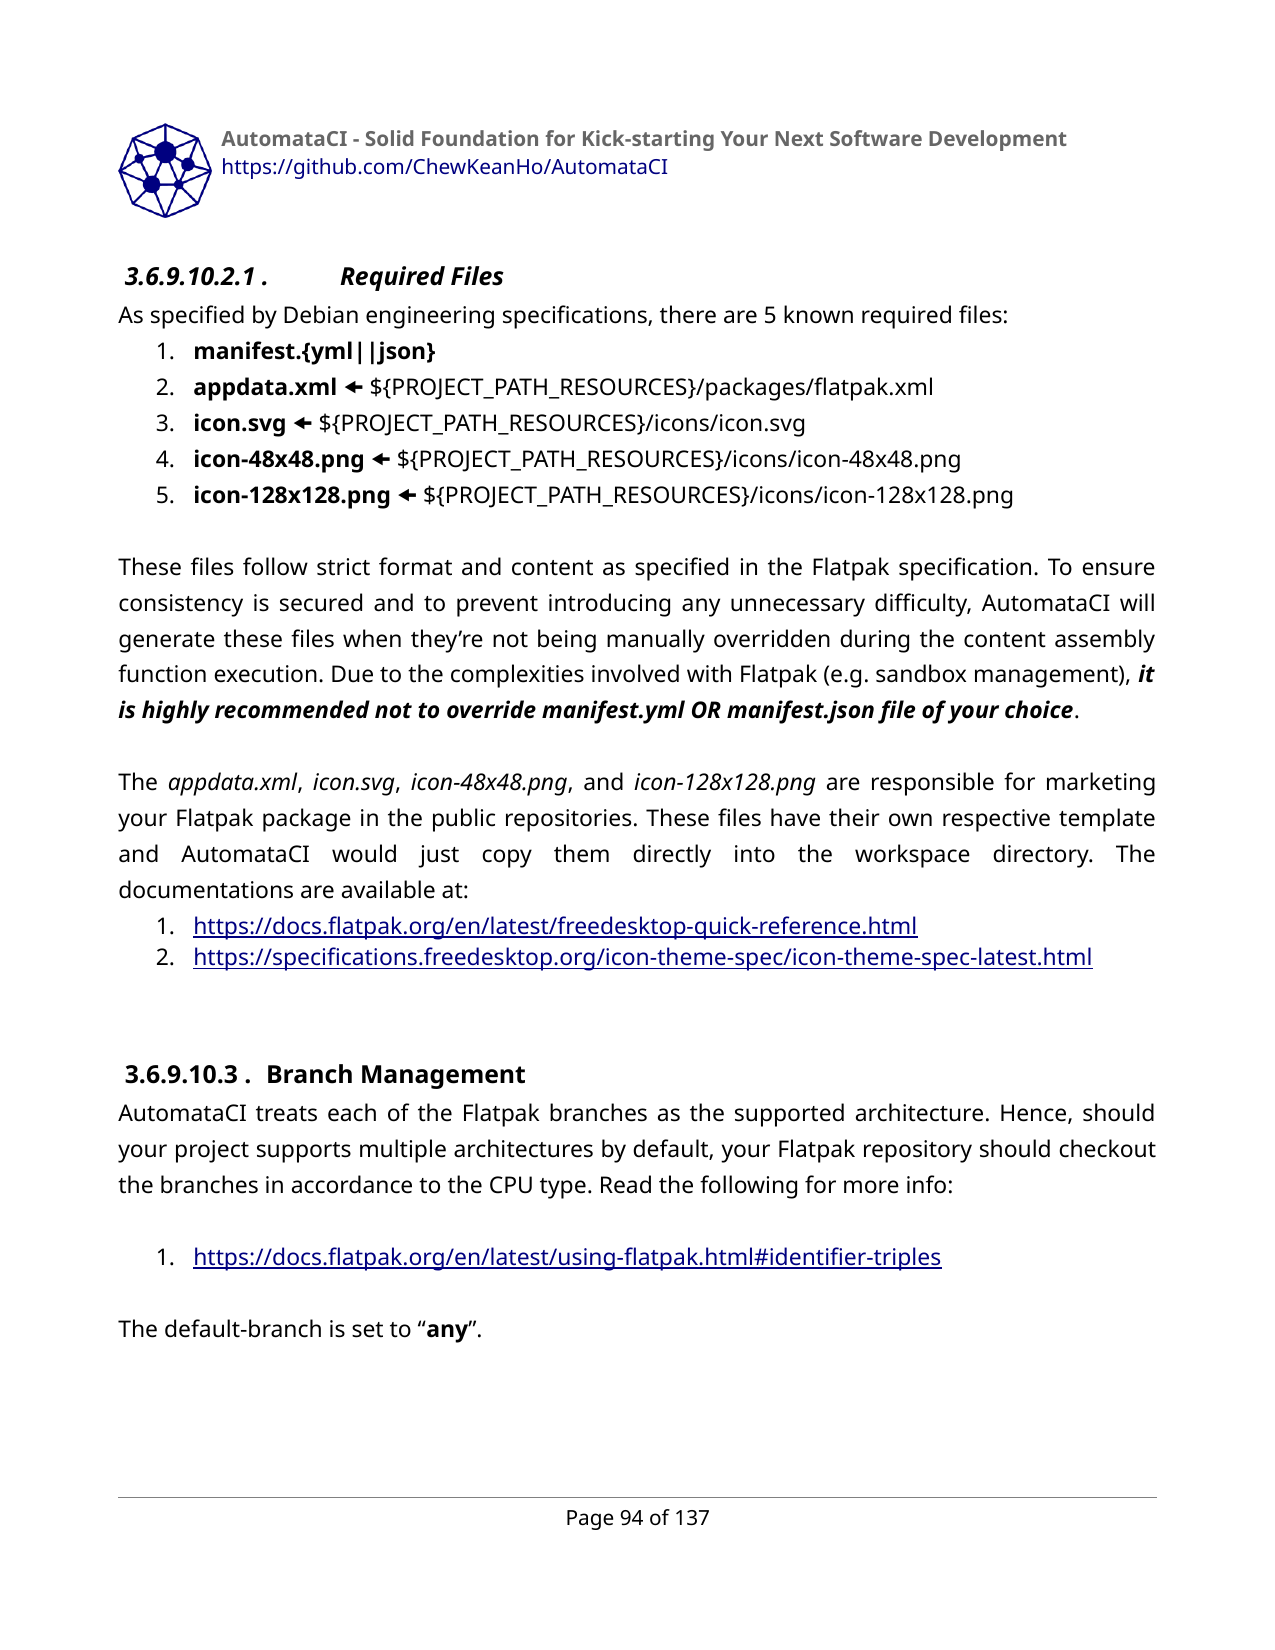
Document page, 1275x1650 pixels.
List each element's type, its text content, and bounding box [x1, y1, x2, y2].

subtitle Required Files [118, 259, 1157, 293]
subtitle Branch Management [118, 1057, 1157, 1091]
list https://specifications.freedesktop.org/icon-theme-spec/icon-theme-spec-latest.html [156, 941, 1157, 972]
text As specified by Debian engineering specifications, there are 5 known required files: [118, 299, 1157, 330]
list icon-48x48.png 🠜 ${PROJECT_PATH_RESOURCES}/icons/icon-48x48.png [156, 443, 1157, 474]
list https://docs.flatpak.org/en/latest/freedesktop-quick-reference.html [156, 910, 1157, 941]
list manifest.{yml||json} [156, 335, 1157, 366]
text The appdata.xml, icon.svg, icon-48x48.png, and icon-128x128.png are responsible for marketing your Flatpak package in the public repositories. These files have their own respective template and AutomataCI would just copy them directly into the workspace directory. The documentations are available at: [118, 766, 1157, 905]
list icon.svg 🠜 ${PROJECT_PATH_RESOURCES}/icons/icon.svg [156, 407, 1157, 438]
list icon-128x128.png 🠜 ${PROJECT_PATH_RESOURCES}/icons/icon-128x128.png [156, 479, 1157, 510]
text These files follow strict format and content as specified in the Flatpak specification. To ensure consistency is secured and to prevent introducing any unnecessary difficulty, AutomataCI will generate these files when they’re not being manually overridden during the content assembly function execution. Due to the complexities involved with Flatpak (e.g. sandbox management), it is highly recommended not to override manifest.yml OR manifest.json file of your choice. [118, 551, 1157, 726]
text AutomataCI treats each of the Flatpak branches as the supported architecture. Hence, should your project supports multiple architectures by default, your Flatpak repository should checkout the branches in accordance to the CPU type. Read the following for more info: [118, 1097, 1157, 1200]
picture [118, 123, 212, 218]
text The default-branch is set to “any”. [118, 1312, 1157, 1344]
list https://docs.flatpak.org/en/latest/using-flatpak.html#identifier-triples [156, 1241, 1157, 1272]
list appdata.xml 🠜 ${PROJECT_PATH_RESOURCES}/packages/flatpak.xml [156, 371, 1157, 402]
